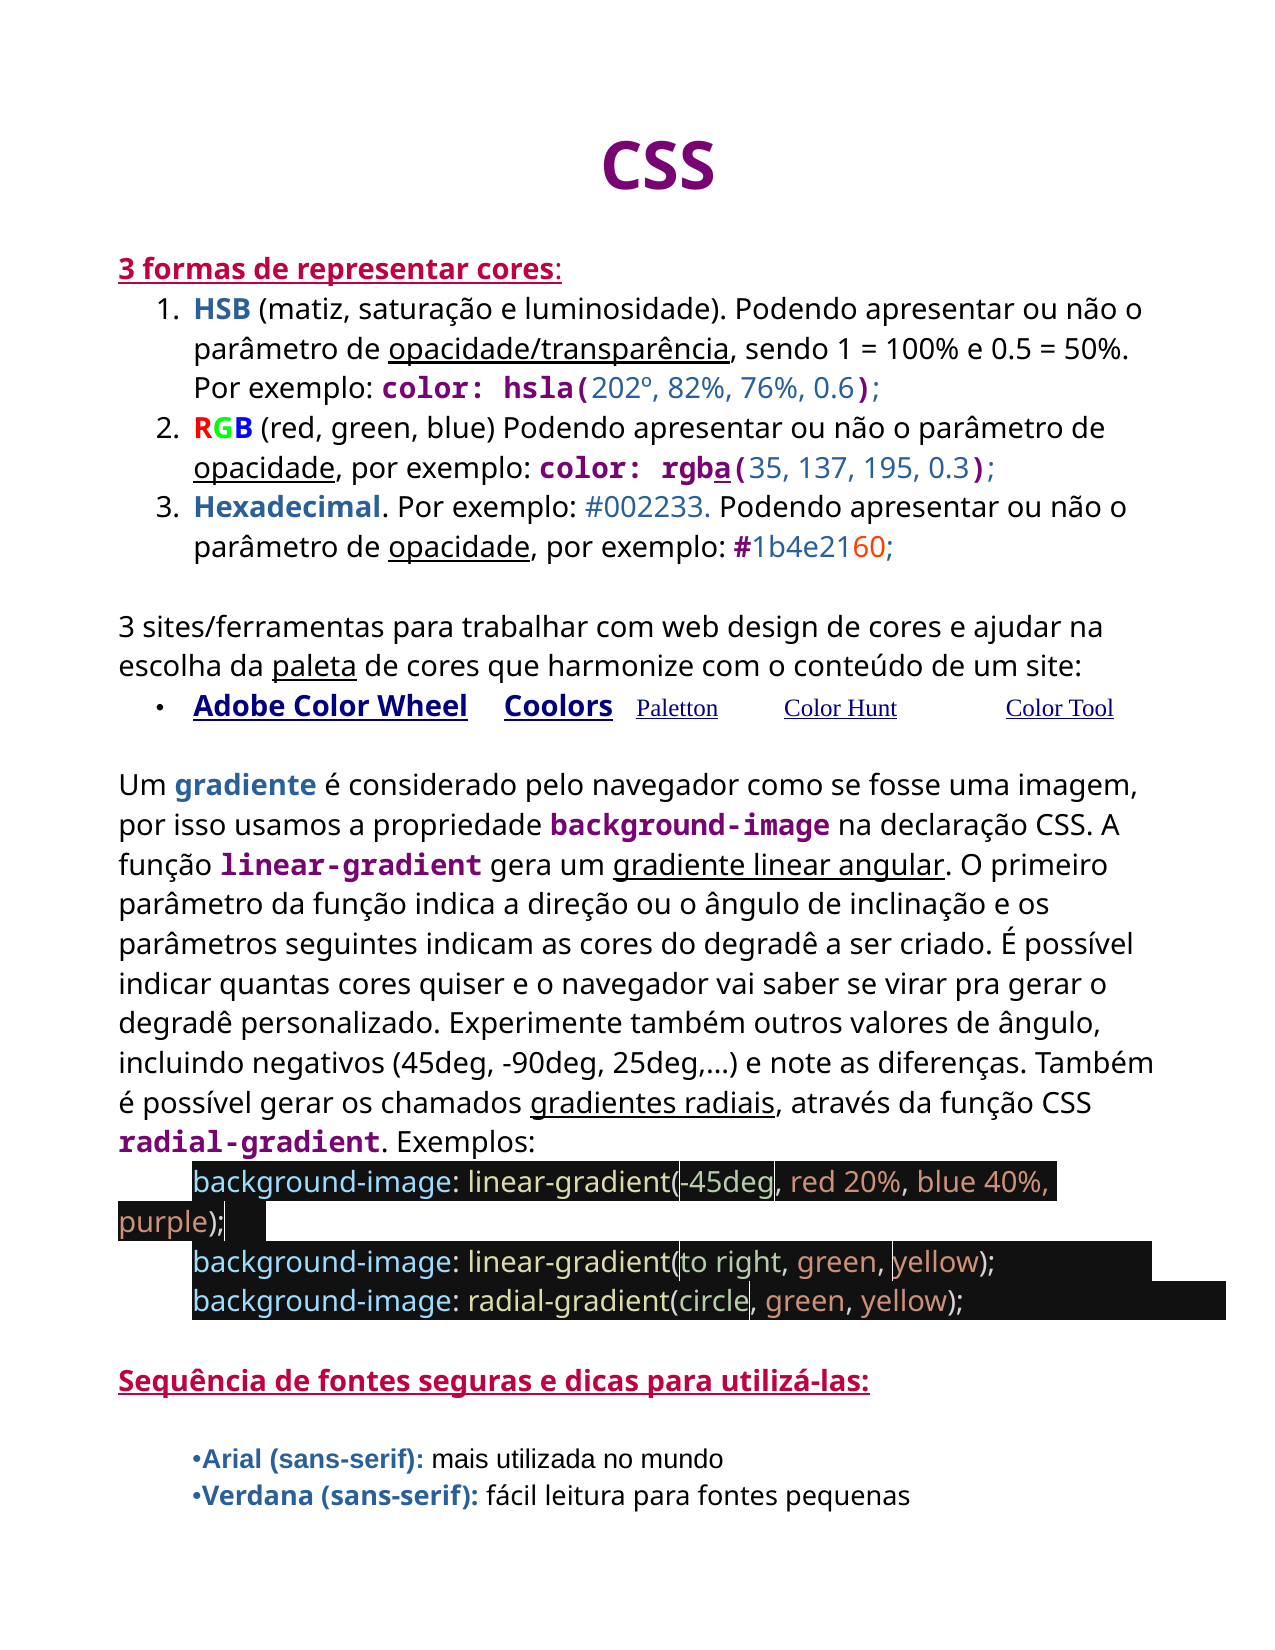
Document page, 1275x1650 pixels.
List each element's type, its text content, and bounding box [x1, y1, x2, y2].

text Sequência de fontes seguras e dicas para utilizá-las: [118, 1360, 1157, 1439]
text 3 formas de representar cores: [118, 249, 1198, 288]
list RGB (red, green, blue) Podendo apresentar ou não o parâmetro de opacidade, por exemplo: color: rgba(35, 137, 195, 0.3); [156, 407, 1157, 487]
list Arial (sans-serif): mais utilizada no mundo [118, 1439, 1157, 1476]
list Adobe Color Wheel Coolors Paletton Color Hunt Color Tool [156, 685, 1157, 725]
text 3 sites/ferramentas para trabalhar com web design de cores e ajudar na escolha da paleta de cores que harmonize com o conteúdo de um site: [118, 606, 1157, 685]
list Hexadecimal. Por exemplo: #002233. Podendo apresentar ou não o parâmetro de opacidade, por exemplo: #1b4e2160; [156, 487, 1157, 566]
text Um gradiente é considerado pelo navegador como se fosse uma imagem, por isso usamos a propriedade background-image na declaração CSS. A função linear-gradient gera um gradiente linear angular. O primeiro parâmetro da função indica a direção ou o ângulo de inclinação e os parâmetros seguintes indicam as cores do degradê a ser criado. É possível indicar quantas cores quiser e o navegador vai saber se virar pra gerar o degradê personalizado. Experimente também outros valores de ângulo, incluindo negativos (45deg, -90deg, 25deg,…) e note as diferenças. Também é possível gerar os chamados gradientes radiais, através da função CSS radial-gradient. Exemplos: [118, 764, 1157, 1161]
text background-image: linear-gradient(-45deg, red 20%, blue 40%, purple); [118, 1161, 1157, 1241]
list Verdana (sans-serif): fácil leitura para fontes pequenas [118, 1476, 1157, 1513]
text background-image: radial-gradient(circle, green, yellow); [118, 1281, 1157, 1320]
text background-image: linear-gradient(to right, green, yellow); [118, 1241, 1157, 1281]
text CSS [118, 118, 1198, 209]
list HSB (matiz, saturação e luminosidade). Podendo apresentar ou não o parâmetro de opacidade/transparência, sendo 1 = 100% e 0.5 = 50%. Por exemplo: color: hsla(202º, 82%, 76%, 0.6); [156, 288, 1157, 407]
